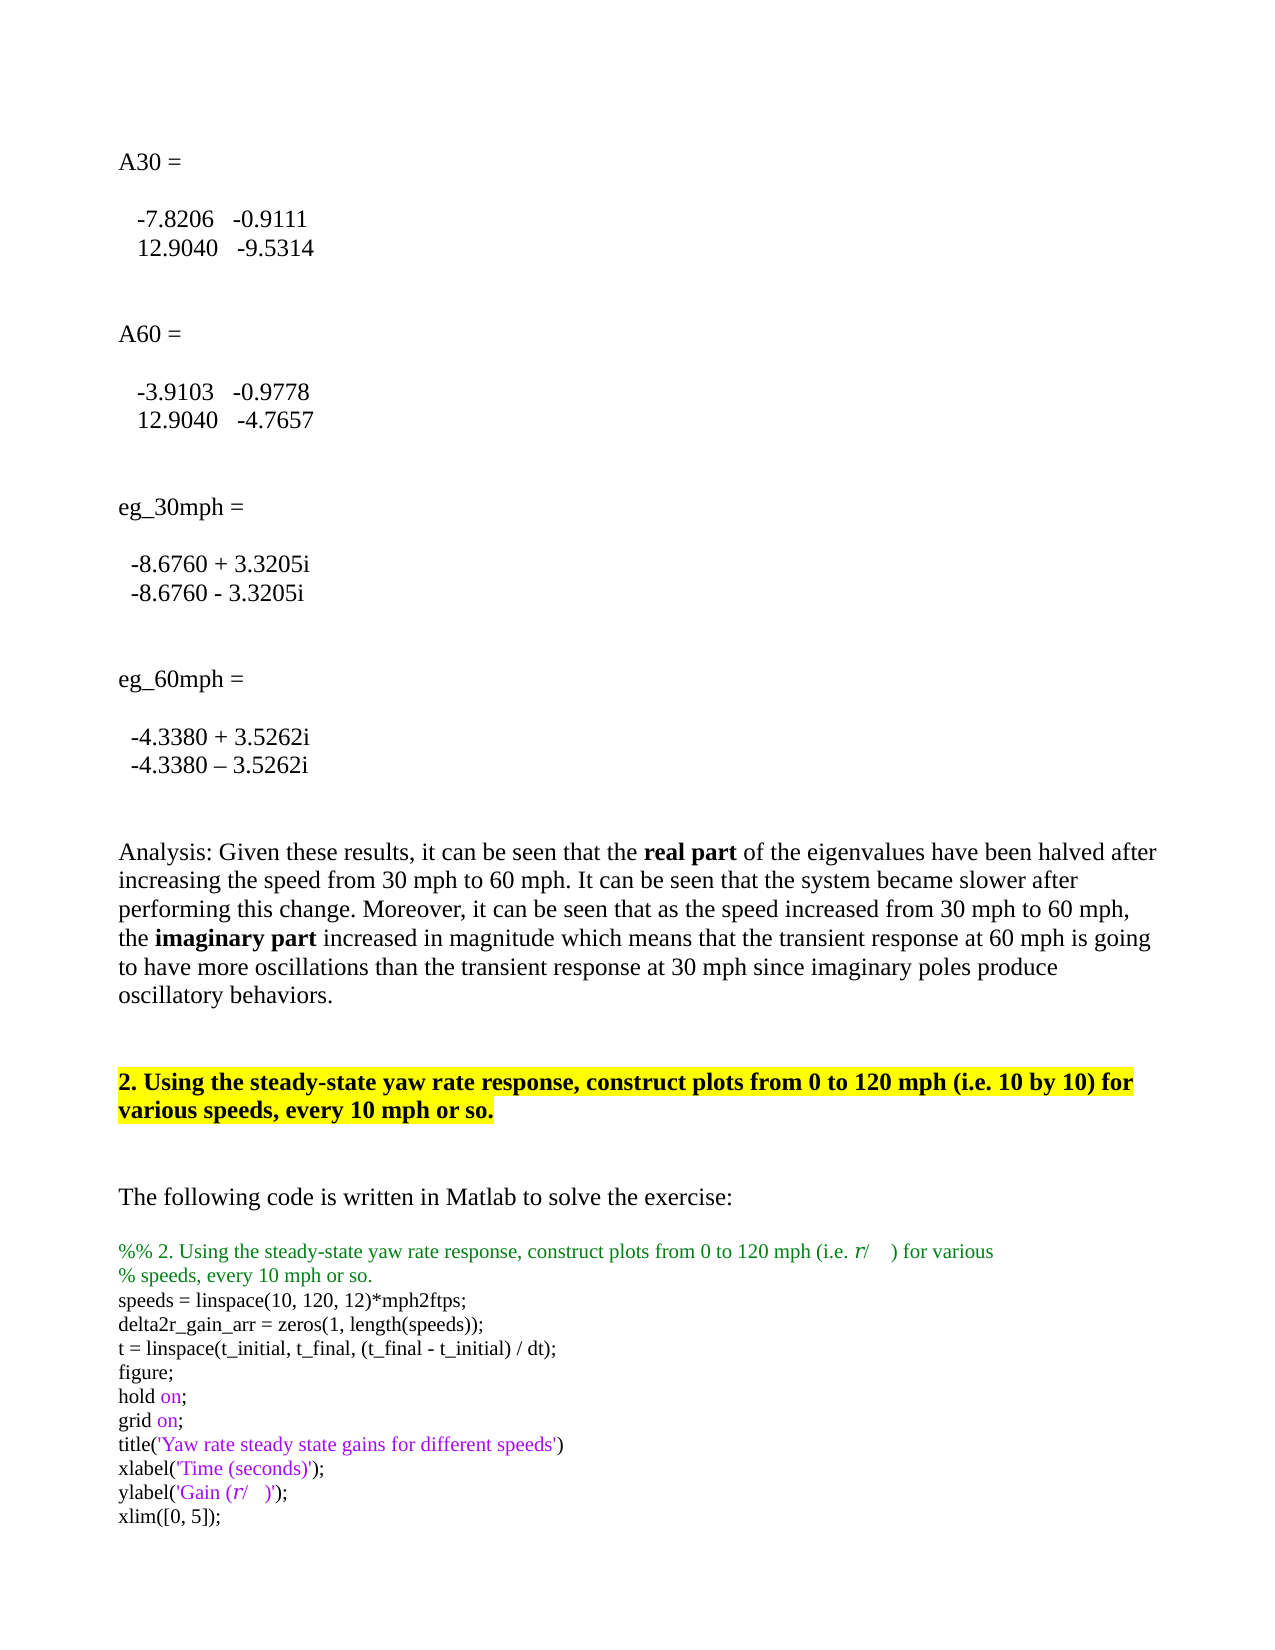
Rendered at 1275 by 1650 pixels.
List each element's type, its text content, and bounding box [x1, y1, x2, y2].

text ylabel('Gain (𝑟/𝛿)'); [118, 1480, 1157, 1504]
text t = linspace(t_initial, t_final, (t_final - t_initial) / dt); [118, 1336, 1157, 1360]
text %% 2. Using the steady-state yaw rate response, construct plots from 0 to 120 mph (i.e. 𝑟/𝛿 ) for various [118, 1239, 1157, 1263]
text speeds = linspace(10, 120, 12)*mph2ftps; [118, 1287, 1157, 1312]
text delta2r_gain_arr = zeros(1, length(speeds)); [118, 1312, 1157, 1336]
text The following code is written in Matlab to solve the exercise: [118, 1182, 1157, 1211]
text Analysis: Given these results, it can be seen that the real part of the eigenvalues have been halved after increasing the speed from 30 mph to 60 mph. It can be seen that the system became slower after performing this change. Moreover, it can be seen that as the speed increased from 30 mph to 60 mph, the imaginary part increased in magnitude which means that the transient response at 60 mph is going to have more oscillations than the transient response at 30 mph since imaginary poles produce oscillatory behaviors. [118, 837, 1157, 1009]
text 12.9040 -9.5314 [118, 233, 1157, 262]
text % speeds, every 10 mph or so. [118, 1263, 1157, 1287]
text -3.9103 -0.9778 [118, 377, 1157, 406]
text -8.6760 + 3.3205i [118, 549, 1157, 578]
text A60 = [118, 319, 1157, 348]
text xlim([0, 5]); [118, 1504, 1157, 1528]
text grid on; [118, 1408, 1157, 1432]
text A30 = [118, 147, 1157, 176]
text -4.3380 – 3.5262i [118, 751, 1157, 779]
text hold on; [118, 1384, 1157, 1408]
text 12.9040 -4.7657 [118, 406, 1157, 434]
text eg_30mph = [118, 492, 1157, 521]
text 2. Using the steady-state yaw rate response, construct plots from 0 to 120 mph (i.e. 10 by 10) for various speeds, every 10 mph or so. [118, 1067, 1157, 1124]
text eg_60mph = [118, 664, 1157, 693]
text title('Yaw rate steady state gains for different speeds') [118, 1432, 1157, 1456]
text -7.8206 -0.9111 [118, 204, 1157, 233]
text figure; [118, 1360, 1157, 1384]
text xlabel('Time (seconds)'); [118, 1456, 1157, 1480]
text -4.3380 + 3.5262i [118, 722, 1157, 751]
text -8.6760 - 3.3205i [118, 578, 1157, 607]
